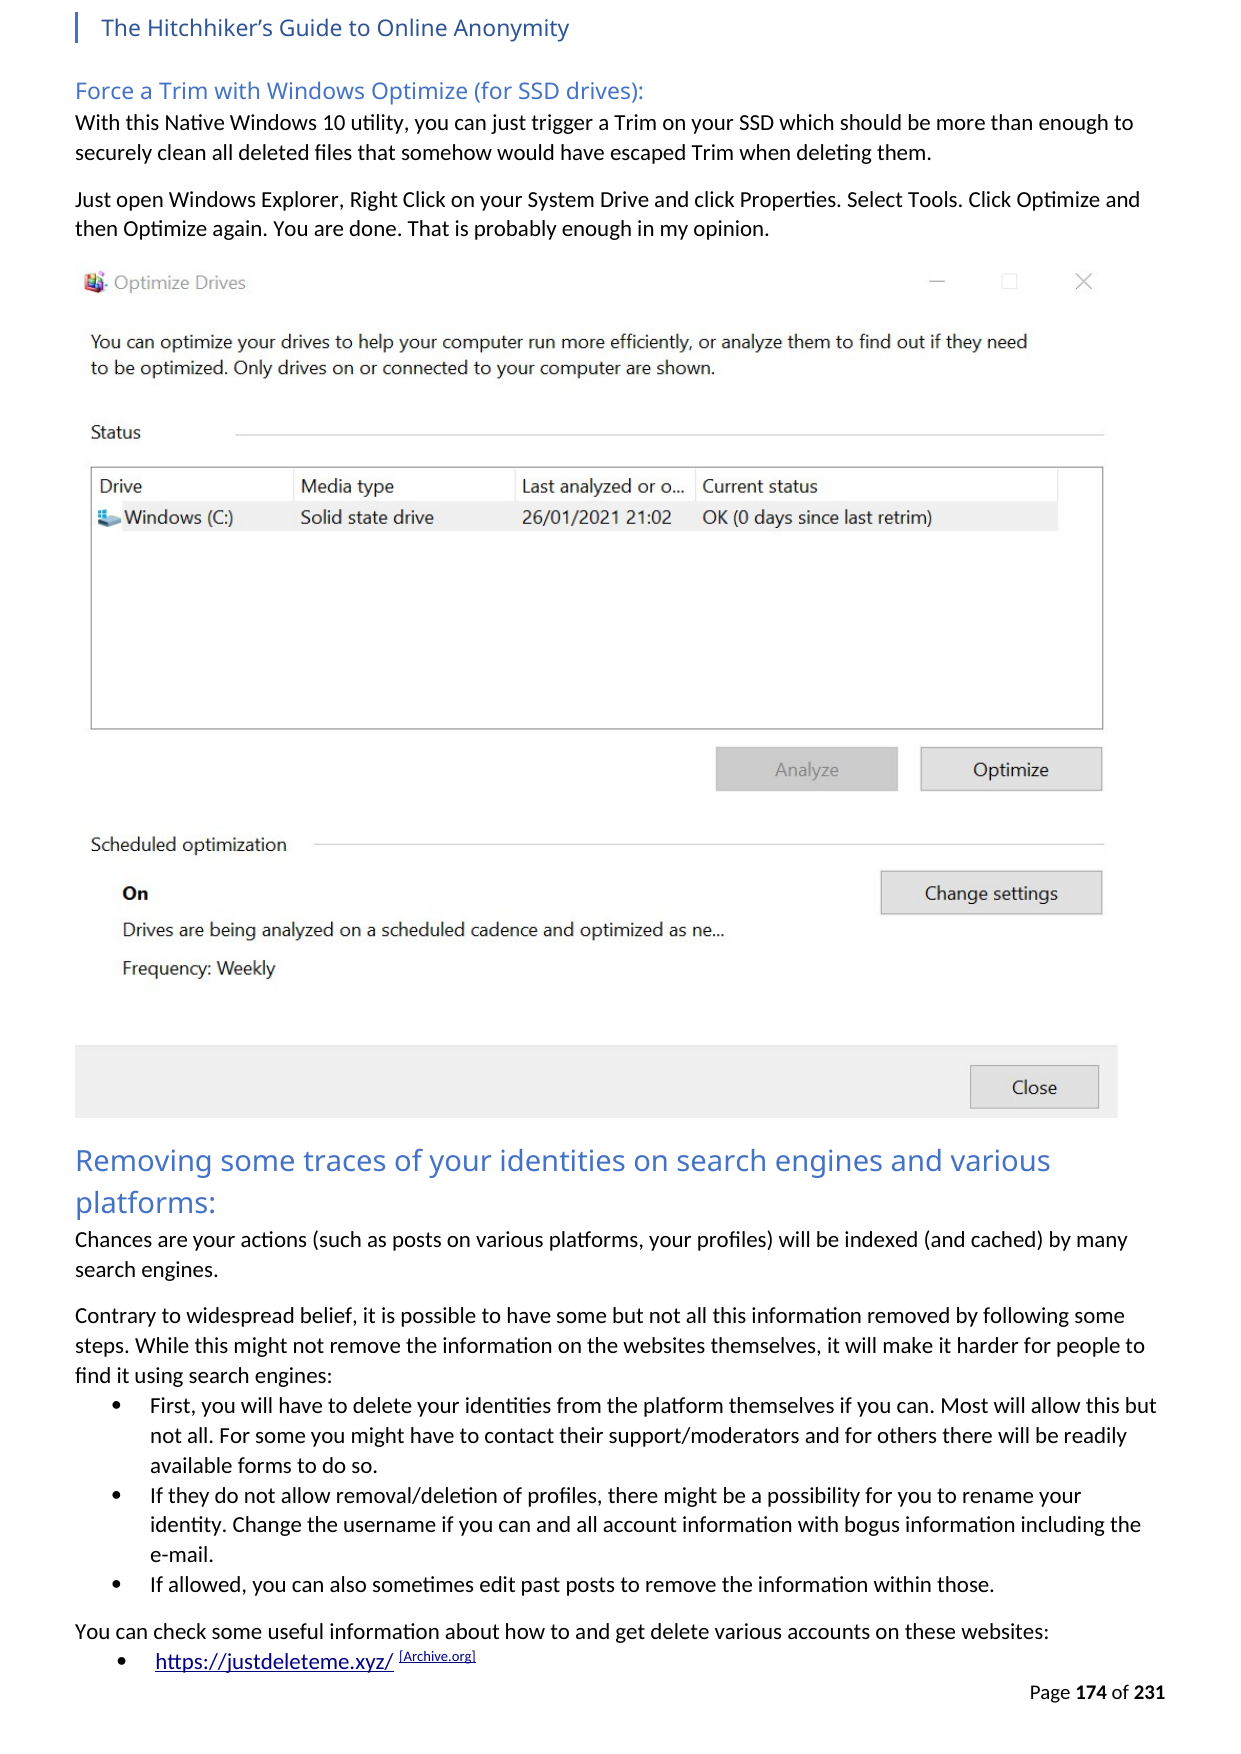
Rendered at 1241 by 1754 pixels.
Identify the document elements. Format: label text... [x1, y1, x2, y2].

text Just open Windows Explorer, Right Click on your System Drive and click Properties. Select Tools. Click Optimize and then Optimize again. You are done. That is probably enough in my opinion. [75, 185, 1165, 243]
list If they do not allow removal/deletion of profiles, there might be a possibility for you to rename your identity. Change the username if you can and all account information with bogus information including the e-mail. [112, 1481, 1165, 1568]
subtitle Force a Trim with Windows Optimize (for SSD drives): [75, 75, 1165, 106]
picture [75, 261, 1118, 1118]
subtitle Removing some traces of your identities on search engines and various platforms: [75, 1140, 1165, 1222]
list https://justdeleteme.xyz/ [Archive.org] [118, 1647, 1165, 1675]
text Contrary to widespread belief, it is possible to have some but not all this information removed by following some steps. While this might not remove the information on the websites themselves, it will make it harder for people to find it using search engines: [75, 1301, 1165, 1389]
text You can check some useful information about how to and get delete various accounts on these websites: [75, 1617, 1165, 1645]
text Chances are your actions (such as posts on various platforms, your profiles) will be indexed (and cached) by many search engines. [75, 1225, 1165, 1283]
list If allowed, you can also sometimes edit past posts to remove the information within those. [112, 1570, 1165, 1598]
text With this Native Windows 10 utility, you can just trigger a Trim on your SSD which should be more than enough to securely clean all deleted files that somehow would have escaped Trim when deleting them. [75, 108, 1165, 166]
list First, you will have to delete your identities from the platform themselves if you can. Most will allow this but not all. For some you might have to contact their support/moderators and for others there will be readily available forms to do so. [112, 1391, 1165, 1479]
